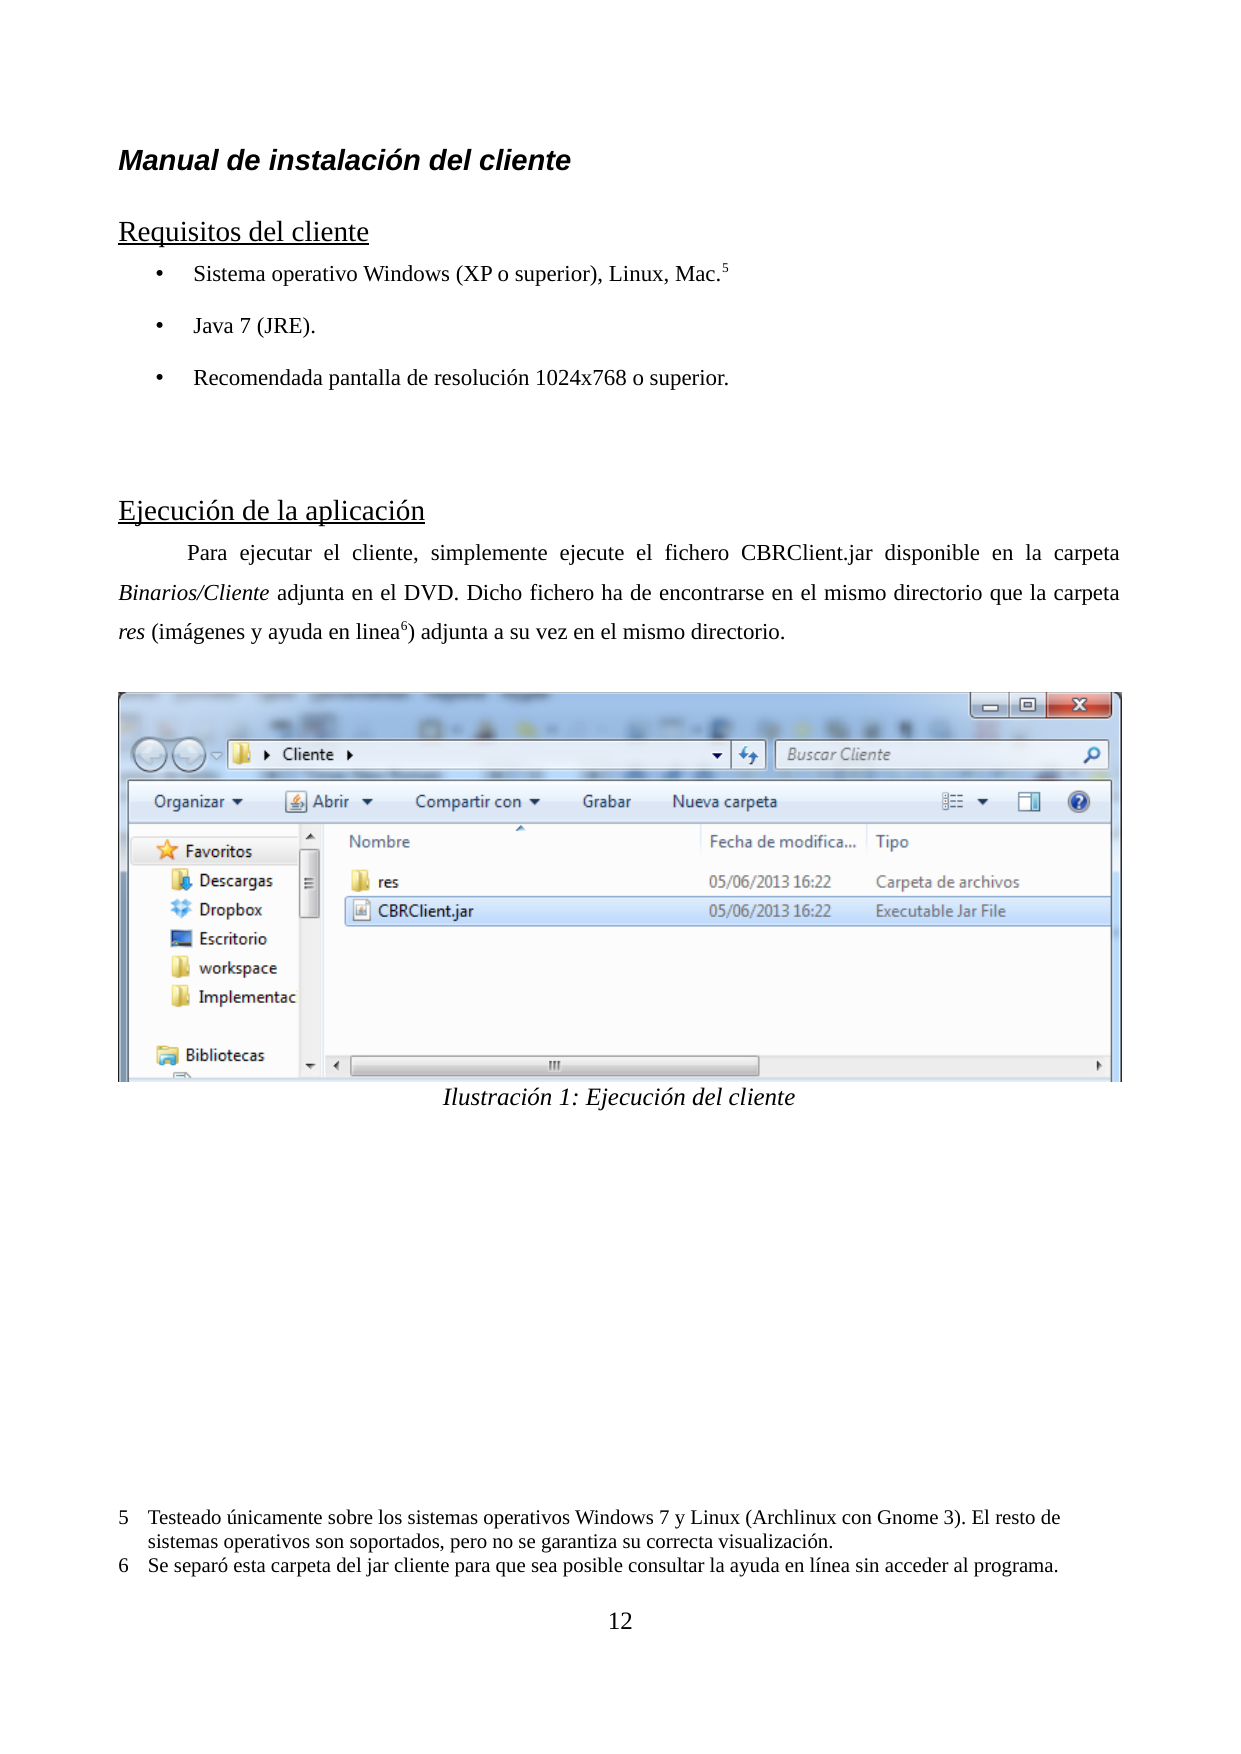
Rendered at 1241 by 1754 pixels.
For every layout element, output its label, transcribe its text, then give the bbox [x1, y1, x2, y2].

subtitle Manual de instalación del cliente [118, 143, 1122, 177]
subtitle Requisitos del cliente [118, 214, 1122, 248]
text Para ejecutar el cliente, simplemente ejecute el fichero CBRClient.jar disponible en la carpeta Binarios/Cliente adjunta en el DVD. Dicho fichero ha de encontrarse en el mismo directorio que la carpeta res (imágenes y ayuda en linea) adjunta a su vez en el mismo directorio. [118, 539, 1122, 644]
list Sistema operativo Windows (XP o superior), Linux, Mac. [156, 260, 1122, 287]
subtitle Ejecución de la aplicación [118, 493, 1122, 527]
text Ilustración 1: Ejecución del cliente [118, 1082, 1122, 1111]
list Java 7 (JRE). [156, 312, 1122, 338]
list Testeado únicamente sobre los sistemas operativos Windows 7 y Linux (Archlinux con Gnome 3). El resto de sistemas operativos son soportados, pero no se garantiza su correcta visualización. [118, 1504, 1122, 1553]
text Se separó esta carpeta del jar cliente para que sea posible consultar la ayuda en línea sin acceder al programa. [118, 1553, 1122, 1577]
list Recomendada pantalla de resolución 1024x768 o superior. [156, 364, 1122, 391]
